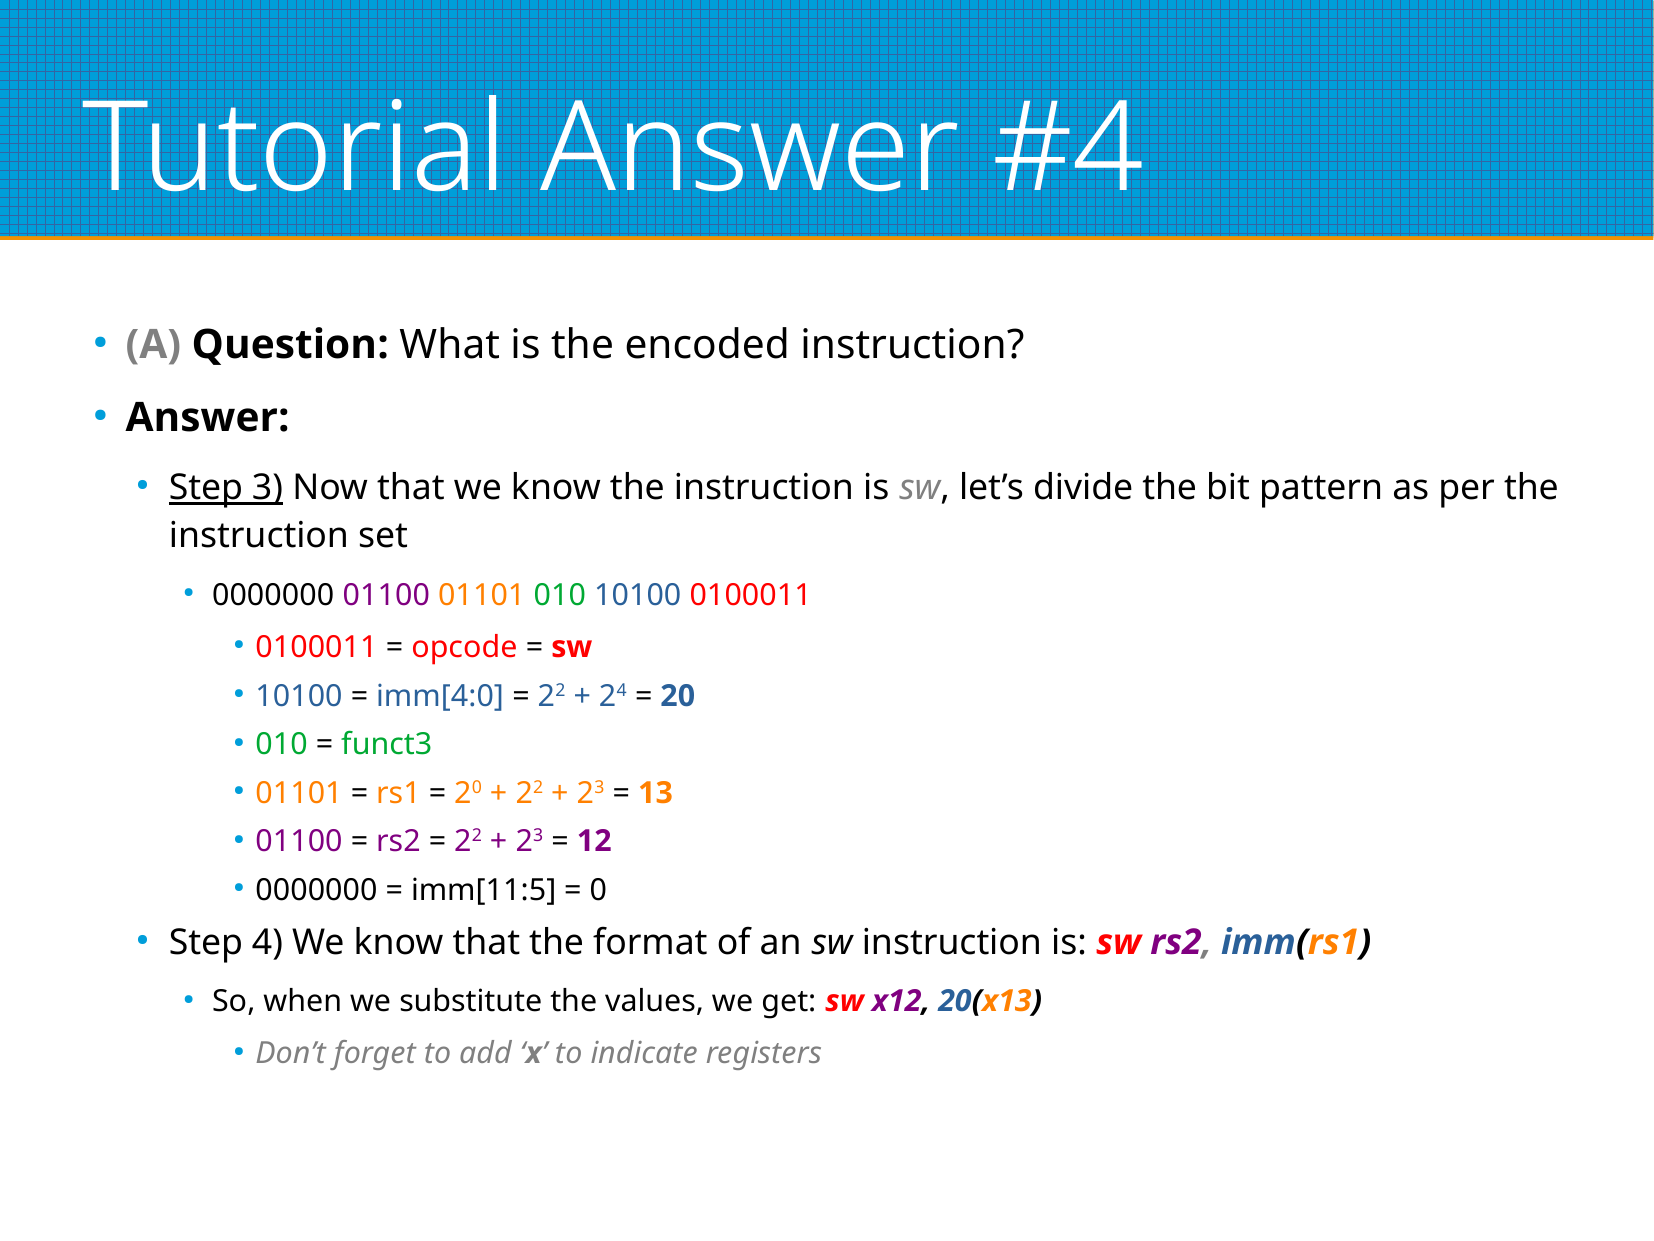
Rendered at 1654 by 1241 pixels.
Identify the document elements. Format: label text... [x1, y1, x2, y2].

title Tutorial Answer #4 [82, 19, 1571, 227]
list (A) Question: What is the encoded instruction? Answer: Step 3) Now that we know the instruction is sw, let’s divide the bit pattern as per the instruction set 0000000 01100 01101 010 10100 0100011 0100011 = opcode = sw 10100 = imm[4:0] = 22 + 24 = 20 010 = funct3 01101 = rs1 = 20 + 22 + 23 = 13 01100 = rs2 = 22 + 23 = 12 0000000 = imm[11:5] = 0 Step 4) We know that the format of an sw instruction is: sw rs2, imm(rs1) So, when we substitute the values, we get: sw x12, 20(x13) Don’t forget to add ‘x’ to indicate registers [82, 314, 1563, 1081]
